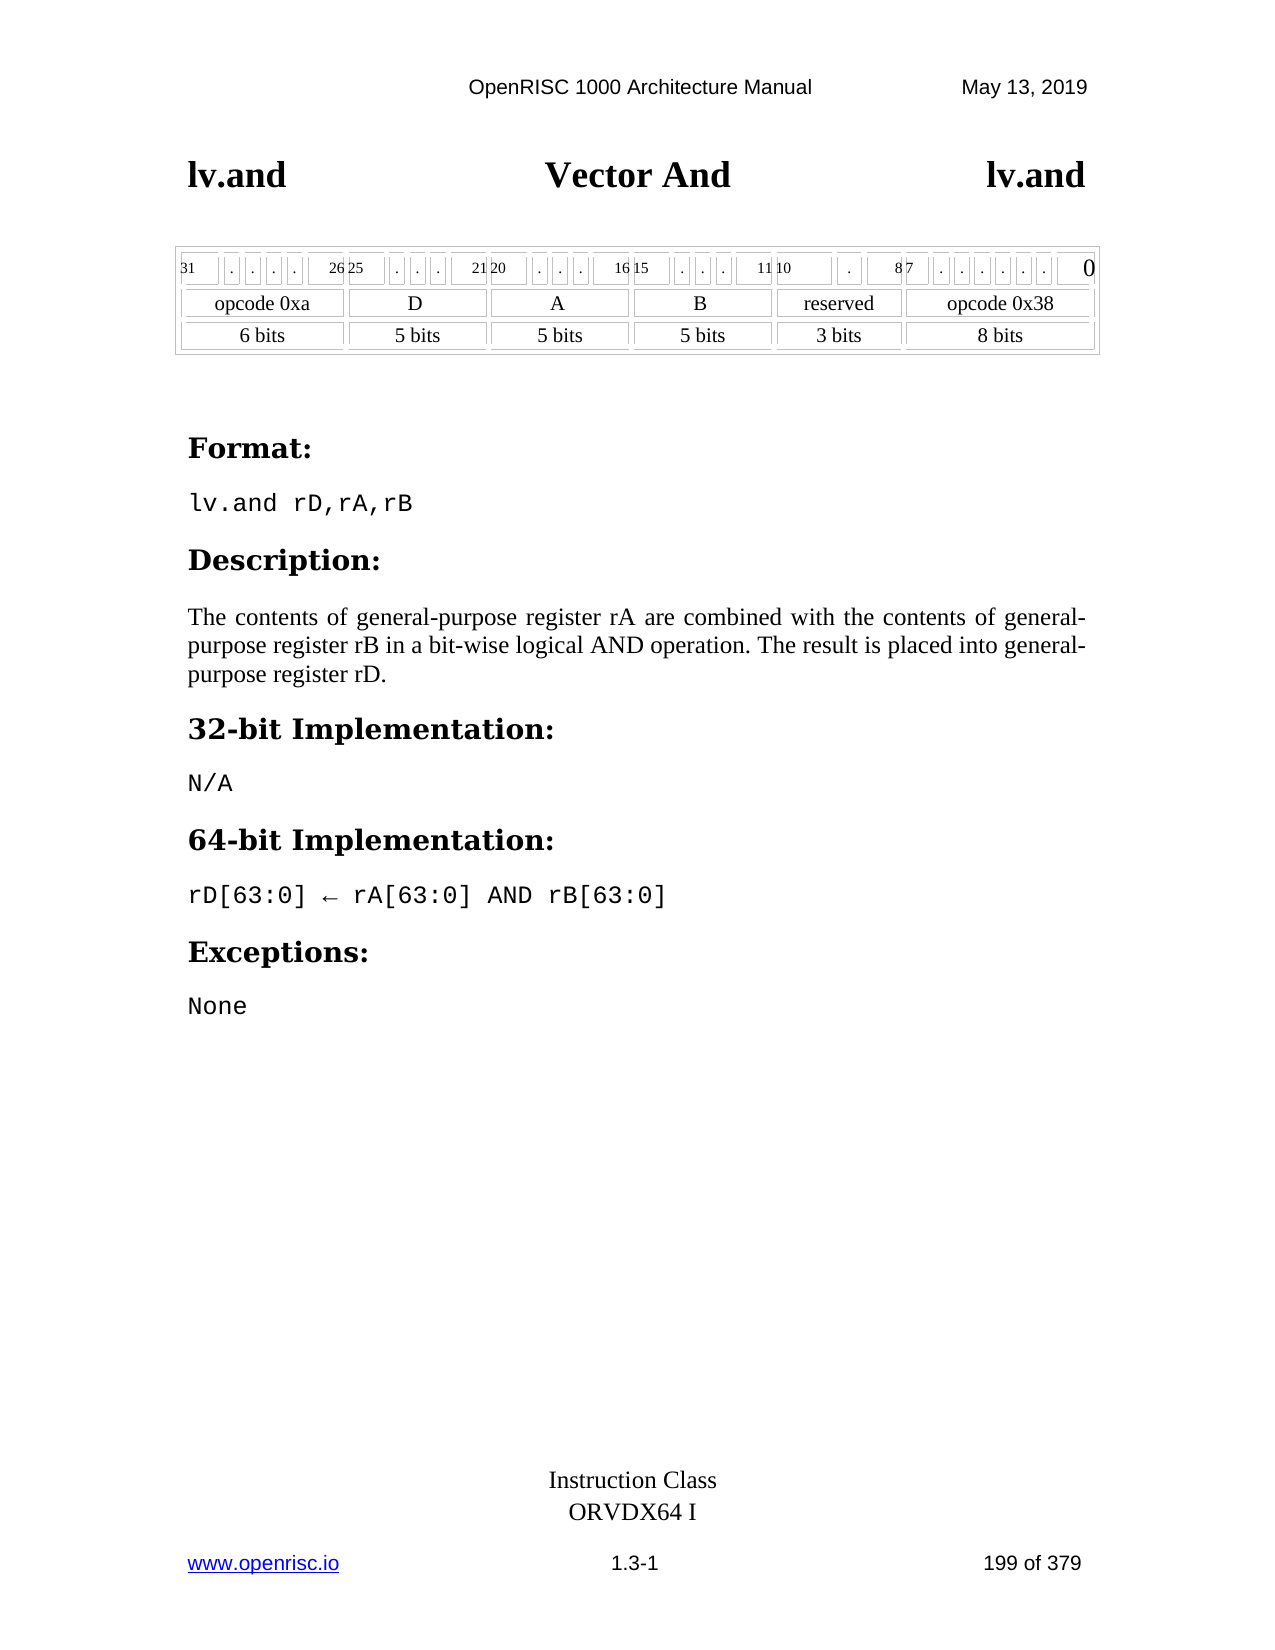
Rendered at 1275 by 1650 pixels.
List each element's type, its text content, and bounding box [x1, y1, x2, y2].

text 32-bit Implementation: [187, 713, 1087, 746]
text Description: [187, 543, 1087, 577]
text None [187, 993, 1087, 1022]
text lv.and rD,rA,rB [187, 490, 1087, 518]
text Format: [187, 432, 1087, 465]
text Exceptions: [187, 936, 1087, 968]
text rD[63:0] ← rA[63:0] AND rB[63:0] [187, 882, 1087, 911]
text The contents of general-purpose register rA are combined with the contents of general-purpose register rB in a bit-wise logical AND operation. The result is placed into general-purpose register rD. [187, 602, 1087, 688]
text N/A [187, 771, 1087, 799]
text 64-bit Implementation: [187, 824, 1087, 857]
